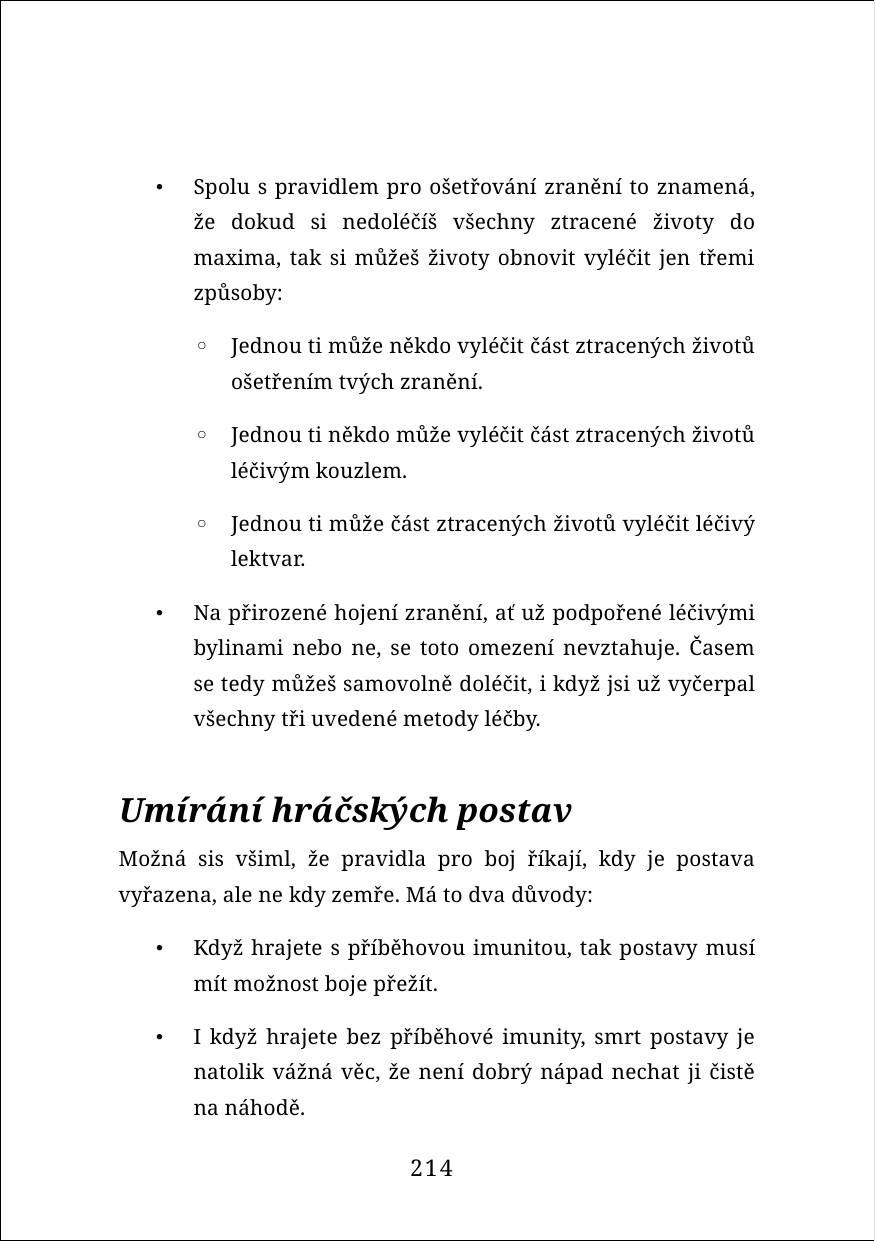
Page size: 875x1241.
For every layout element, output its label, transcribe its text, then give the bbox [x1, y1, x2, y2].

list Jednou ti může někdo vyléčit část ztracených životů ošetřením tvých zranění. [193, 332, 756, 396]
list Jednou ti někdo může vyléčit část ztracených životů léčivým kouzlem. [193, 420, 756, 484]
list Na přirozené hojení zranění, ať už podpořené léčivými bylinami nebo ne, se toto omezení nevztahuje. Časem se tedy můžeš samovolně doléčit, i když jsi už vyčerpal všechny tři uvedené metody léčby. [156, 598, 756, 733]
text Možná sis všiml, že pravidla pro boj říkají, kdy je postava vyřazena, ale ne kdy zemře. Má to dva důvody: [118, 844, 756, 908]
list Spolu s pravidlem pro ošetřování zranění to znamená, že dokud si nedoléčíš všechny ztracené životy do maxima, tak si můžeš životy obnovit vyléčit jen třemi způsoby: [156, 172, 756, 307]
list I když hrajete bez příběhové imunity, smrt postavy je natolik vážná věc, že není dobrý nápad nechat ji čistě na náhodě. [156, 1022, 756, 1121]
list Jednou ti může část ztracených životů vyléčit léčivý lektvar. [193, 509, 756, 573]
list Když hrajete s příběhovou imunitou, tak postavy musí mít možnost boje přežít. [156, 933, 756, 997]
subtitle Umírání hráčských postav [118, 787, 756, 833]
